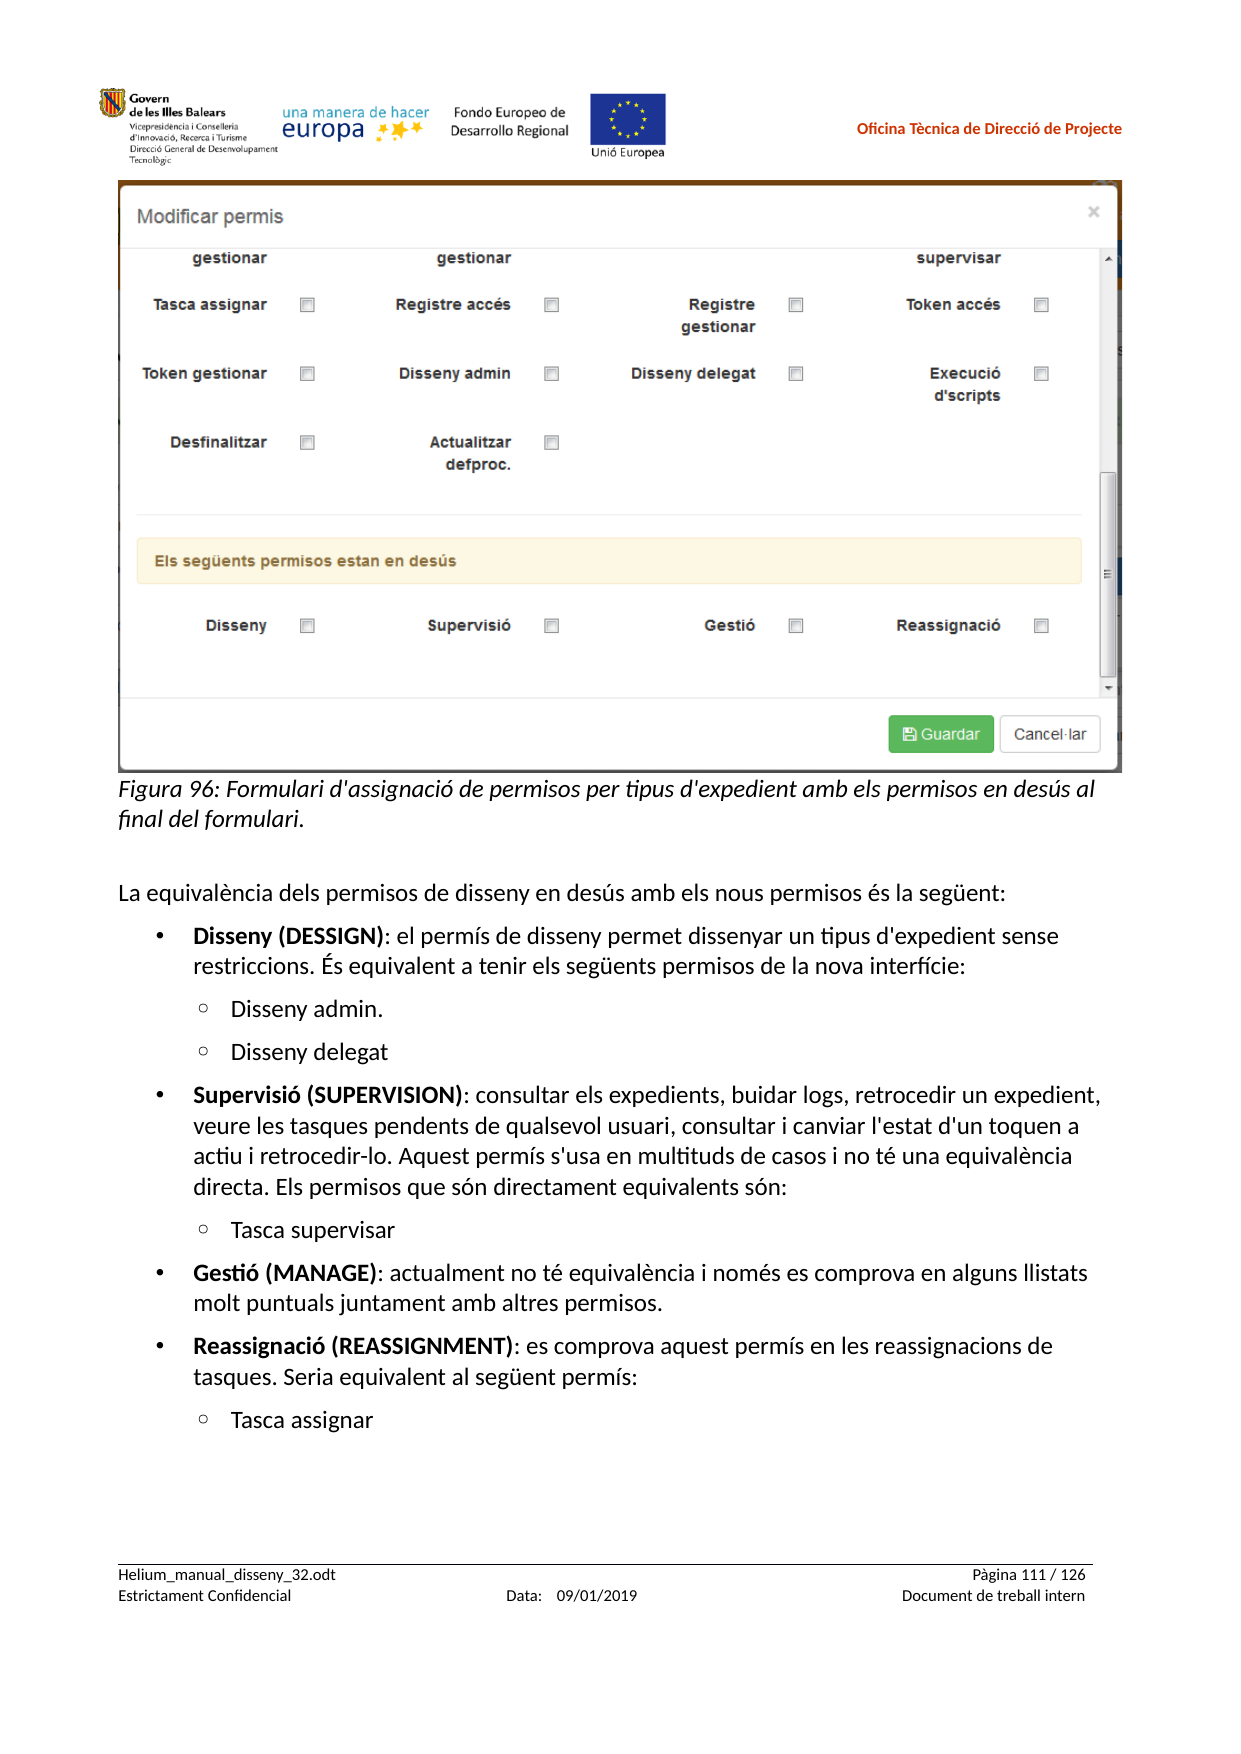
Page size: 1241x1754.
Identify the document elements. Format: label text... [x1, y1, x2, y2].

list Tasca supervisar [193, 1214, 1122, 1244]
list Disseny (DESSIGN): el permís de disseny permet dissenyar un tipus d'expedient sense restriccions. És equivalent a tenir els següents permisos de la nova interfície: [156, 920, 1122, 981]
picture [118, 180, 1123, 773]
list Disseny admin. [193, 993, 1122, 1024]
list Reassignació (REASSIGNMENT): es comprova aquest permís en les reassignacions de tasques. Seria equivalent al següent permís: [156, 1331, 1122, 1392]
list Gestió (MANAGE): actualment no té equivalència i només es comprova en alguns llistats molt puntuals juntament amb altres permisos. [156, 1257, 1122, 1318]
text Figura 96: Formulari d'assignació de permisos per tipus d'expedient amb els permisos en desús al final del formulari. [118, 773, 1122, 834]
picture [99, 87, 668, 166]
text La equivalència dels permisos de disseny en desús amb els nous permisos és la següent: [118, 877, 1122, 907]
list Disseny delegat [193, 1036, 1122, 1067]
list Tasca assignar [193, 1404, 1122, 1434]
list Supervisió (SUPERVISION): consultar els expedients, buidar logs, retrocedir un expedient, veure les tasques pendents de qualsevol usuari, consultar i canviar l'estat d'un toquen a actiu i retrocedir-lo. Aquest permís s'usa en multituds de casos i no té una equivalència directa. Els permisos que són directament equivalents són: [156, 1079, 1122, 1201]
